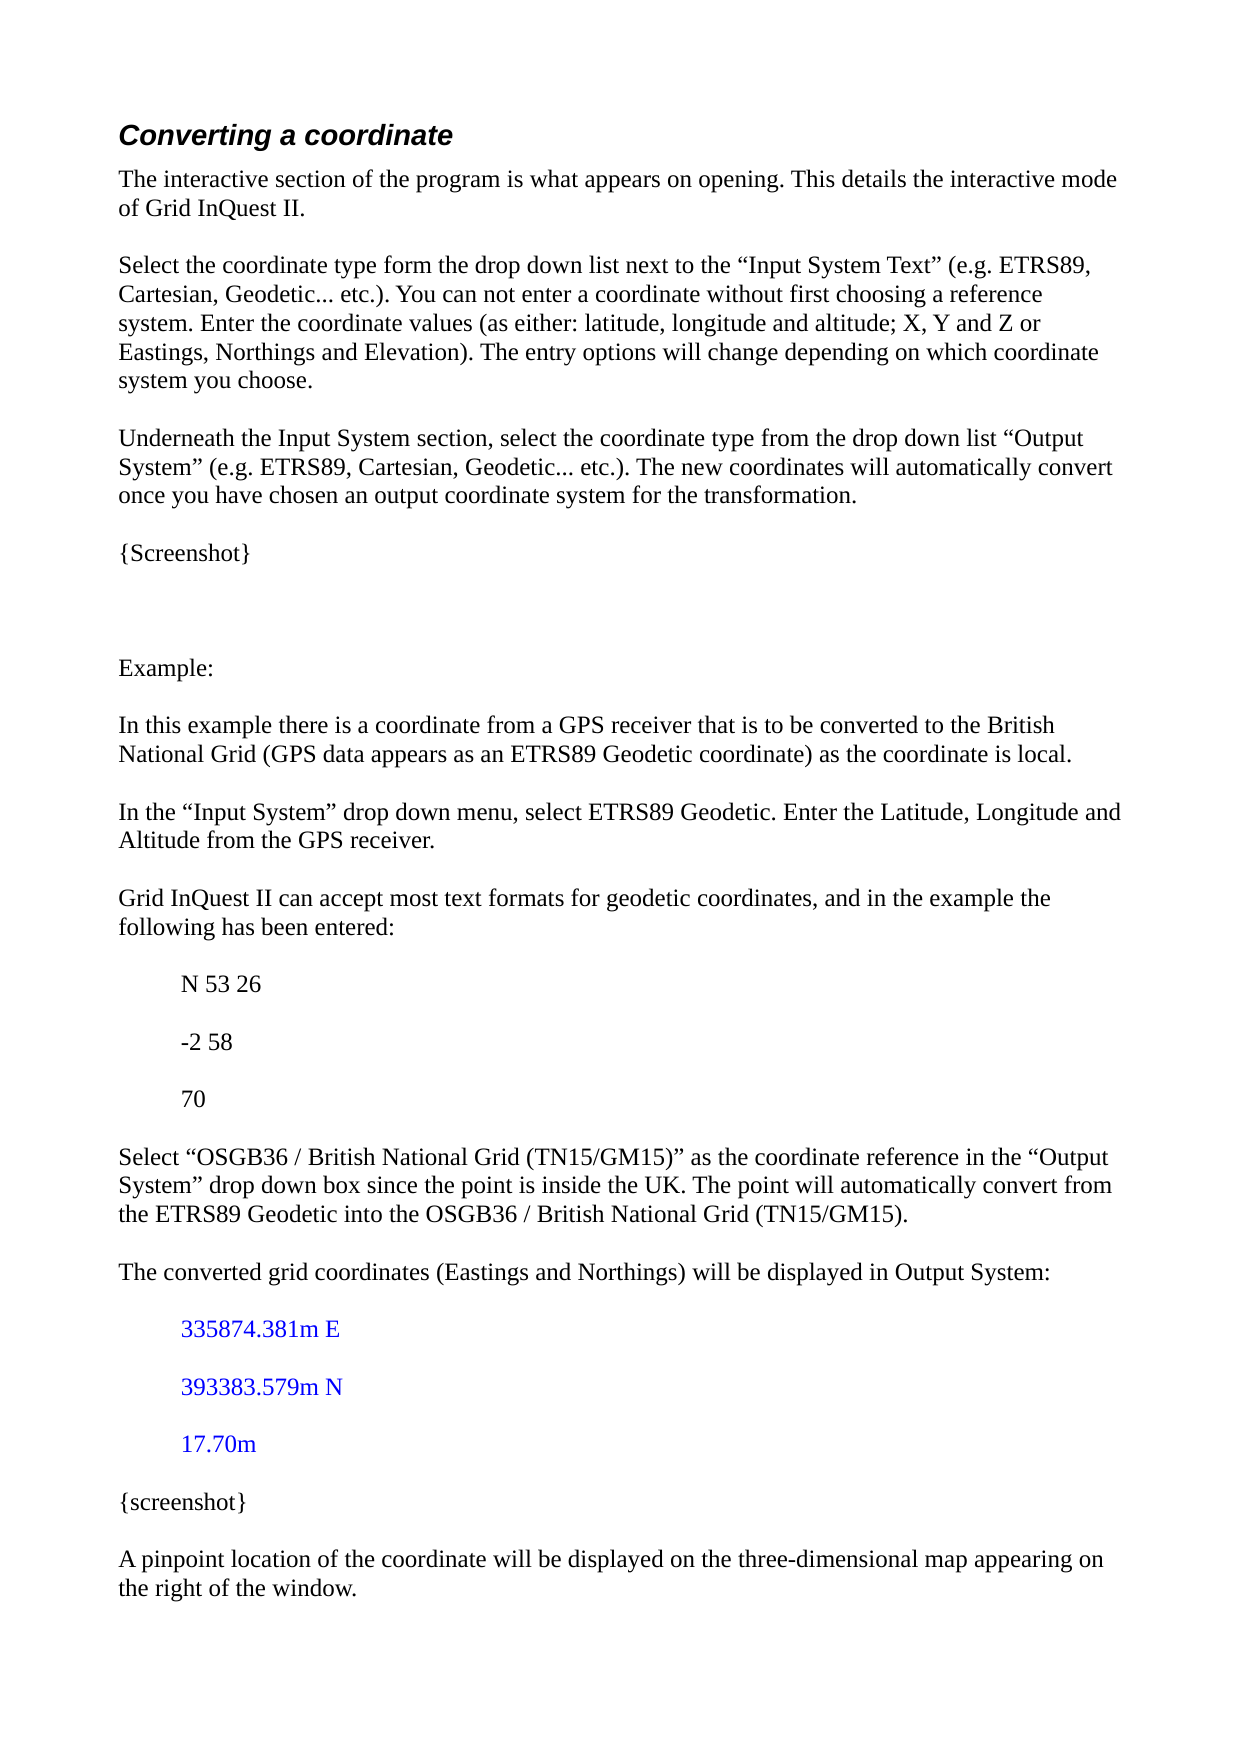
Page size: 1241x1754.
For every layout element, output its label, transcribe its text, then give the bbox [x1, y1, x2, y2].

text In this example there is a coordinate from a GPS receiver that is to be converted to the British National Grid (GPS data appears as an ETRS89 Geodetic coordinate) as the coordinate is local. [118, 710, 1122, 768]
text Select the coordinate type form the drop down list next to the “Input System Text” (e.g. ETRS89, Cartesian, Geodetic... etc.). You can not enter a coordinate without first choosing a reference system. Enter the coordinate values (as either: latitude, longitude and altitude; X, Y and Z or Eastings, Northings and Elevation). The entry options will change depending on which coordinate system you choose. [118, 250, 1122, 394]
text Select “OSGB36 / British National Grid (TN15/GM15)” as the coordinate reference in the “Output System” drop down box since the point is inside the UK. The point will automatically convert from the ETRS89 Geodetic into the OSGB36 / British National Grid (TN15/GM15). [118, 1142, 1122, 1228]
text The converted grid coordinates (Eastings and Northings) will be displayed in Output System: [118, 1257, 1122, 1285]
text 393383.579m N [118, 1372, 1122, 1400]
text -2 58 [118, 1027, 1122, 1055]
subtitle Converting a coordinate [118, 118, 1122, 152]
text N 53 26 [118, 969, 1122, 998]
text 70 [118, 1084, 1122, 1113]
text Grid InQuest II can accept most text formats for geodetic coordinates, and in the example the following has been entered: [118, 883, 1122, 940]
text {Screenshot} [118, 538, 1122, 567]
text The interactive section of the program is what appears on opening. This details the interactive mode of Grid InQuest II. [118, 164, 1122, 222]
text Underneath the Input System section, select the coordinate type from the drop down list “Output System” (e.g. ETRS89, Cartesian, Geodetic... etc.). The new coordinates will automatically convert once you have chosen an output coordinate system for the transformation. [118, 423, 1122, 509]
text A pinpoint location of the coordinate will be displayed on the three-dimensional map appearing on the right of the window. [118, 1544, 1122, 1602]
text {screenshot} [118, 1487, 1122, 1515]
text Example: [118, 653, 1122, 682]
text 17.70m [118, 1429, 1122, 1458]
text 335874.381m E [118, 1314, 1122, 1343]
text In the “Input System” drop down menu, select ETRS89 Geodetic. Enter the Latitude, Longitude and Altitude from the GPS receiver. [118, 797, 1122, 854]
